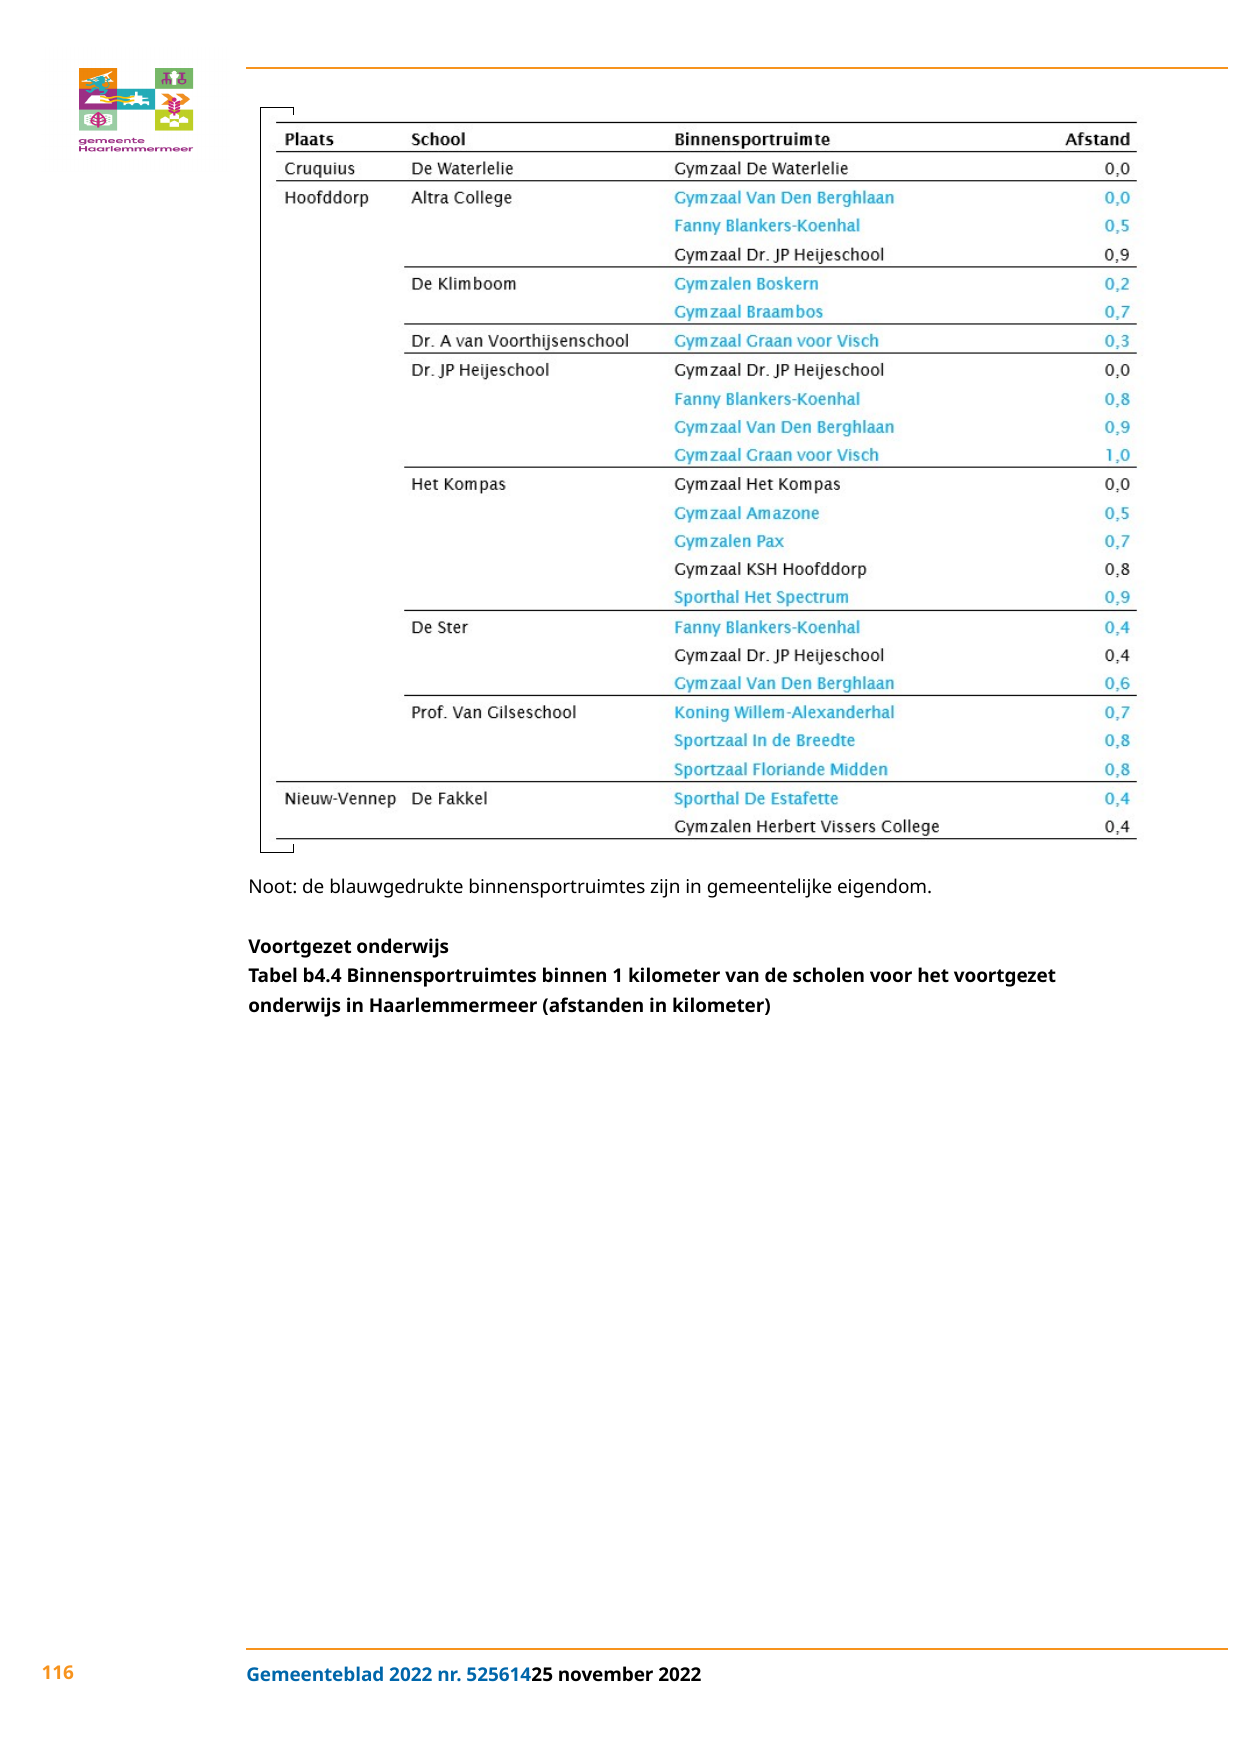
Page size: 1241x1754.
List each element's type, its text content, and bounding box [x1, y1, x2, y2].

text Tabel b4.4 Binnensportruimtes binnen 1 kilometer van de scholen voor het voortgezet onderwijs in Haarlemmermeer (afstanden in kilometer) [248, 962, 1152, 1018]
text Voortgezet onderwijs [248, 933, 1152, 959]
picture [41, 47, 231, 172]
text Noot: de blauwgedrukte binnensportruimtes zijn in gemeentelijke eigendom. [248, 874, 1152, 899]
picture [268, 115, 1173, 844]
